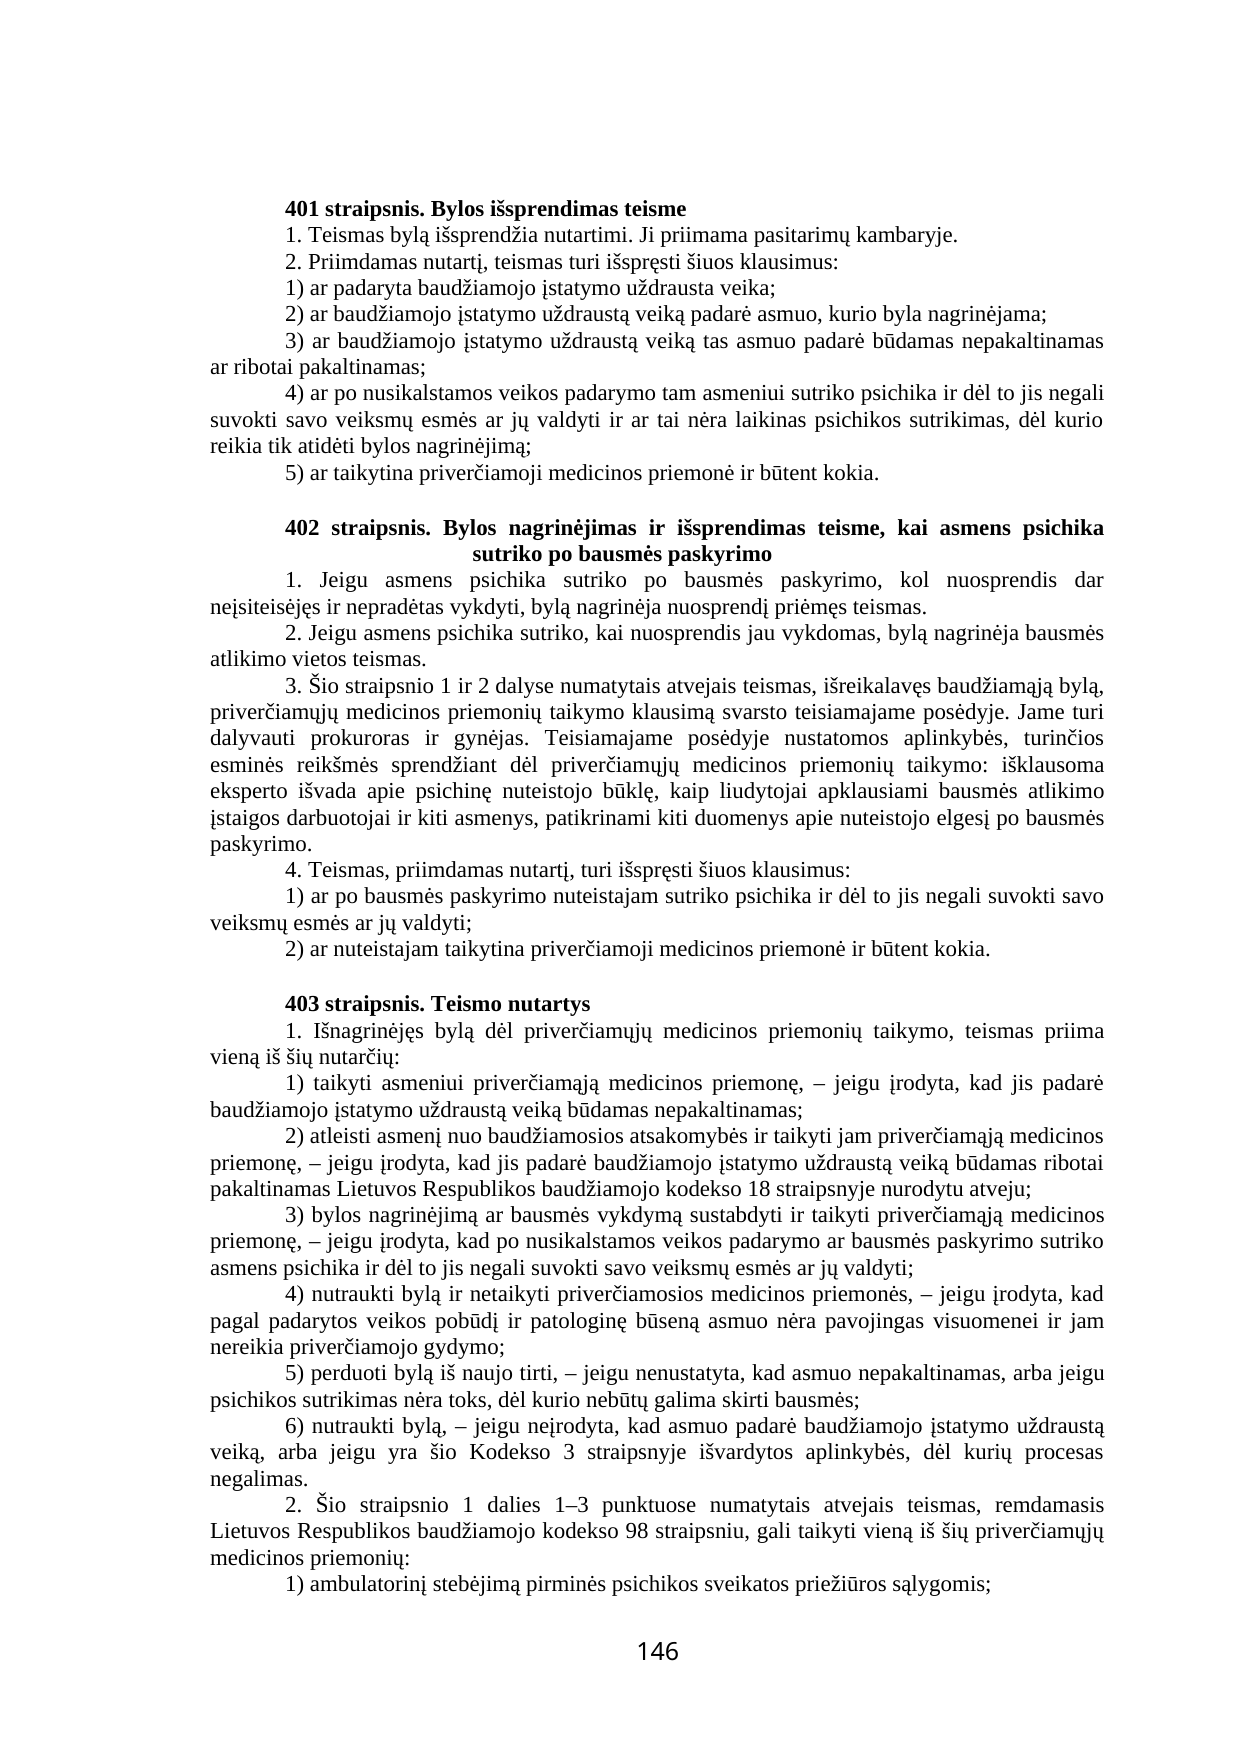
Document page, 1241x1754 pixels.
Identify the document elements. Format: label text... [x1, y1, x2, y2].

text 3) ar baudžiamojo įstatymo uždraustą veiką tas asmuo padarė būdamas nepakaltinamas ar ribotai pakaltinamas; [210, 327, 1106, 379]
text 1) ar po bausmės paskyrimo nuteistajam sutriko psichika ir dėl to jis negali suvokti savo veiksmų esmės ar jų valdyti; [210, 883, 1106, 935]
text 5) perduoti bylą iš naujo tirti, – jeigu nenustatyta, kad asmuo nepakaltinamas, arba jeigu psichikos sutrikimas nėra toks, dėl kurio nebūtų galima skirti bausmės; [210, 1359, 1106, 1412]
text 5) ar taikytina priverčiamoji medicinos priemonė ir būtent kokia. [210, 458, 1106, 485]
text 4) ar po nusikalstamos veikos padarymo tam asmeniui sutriko psichika ir dėl to jis negali suvokti savo veiksmų esmės ar jų valdyti ir ar tai nėra laikinas psichikos sutrikimas, dėl kurio reikia tik atidėti bylos nagrinėjimą; [210, 379, 1106, 458]
text 401 straipsnis. Bylos išsprendimas teisme [210, 195, 1106, 221]
text 2. Priimdamas nutartį, teismas turi išspręsti šiuos klausimus: [210, 248, 1106, 274]
text 2) ar nuteistajam taikytina priverčiamoji medicinos priemonė ir būtent kokia. [210, 935, 1106, 962]
text 3) bylos nagrinėjimą ar bausmės vykdymą sustabdyti ir taikyti priverčiamąją medicinos priemonę, – jeigu įrodyta, kad po nusikalstamos veikos padarymo ar bausmės paskyrimo sutriko asmens psichika ir dėl to jis negali suvokti savo veiksmų esmės ar jų valdyti; [210, 1201, 1106, 1280]
text 4. Teismas, priimdamas nutartį, turi išspręsti šiuos klausimus: [210, 856, 1106, 883]
text 1) taikyti asmeniui priverčiamąją medicinos priemonę, – jeigu įrodyta, kad jis padarė baudžiamojo įstatymo uždraustą veiką būdamas nepakaltinamas; [210, 1069, 1106, 1122]
text 1) ar padaryta baudžiamojo įstatymo uždrausta veika; [210, 274, 1106, 300]
text 2) ar baudžiamojo įstatymo uždraustą veiką padarė asmuo, kurio byla nagrinėjama; [210, 300, 1106, 327]
text 1. Išnagrinėjęs bylą dėl priverčiamųjų medicinos priemonių taikymo, teismas priima vieną iš šių nutarčių: [210, 1017, 1106, 1069]
text 6) nutraukti bylą, – jeigu neįrodyta, kad asmuo padarė baudžiamojo įstatymo uždraustą veiką, arba jeigu yra šio Kodekso 3 straipsnyje išvardytos aplinkybės, dėl kurių procesas negalimas. [210, 1412, 1106, 1491]
text 1) ambulatorinį stebėjimą pirminės psichikos sveikatos priežiūros sąlygomis; [210, 1570, 1106, 1597]
text 2) atleisti asmenį nuo baudžiamosios atsakomybės ir taikyti jam priverčiamąją medicinos priemonę, – jeigu įrodyta, kad jis padarė baudžiamojo įstatymo uždraustą veiką būdamas ribotai pakaltinamas Lietuvos Respublikos baudžiamojo kodekso 18 straipsnyje nurodytu atveju; [210, 1122, 1106, 1201]
text 1. Jeigu asmens psichika sutriko po bausmės paskyrimo, kol nuosprendis dar neįsiteisėjęs ir nepradėtas vykdyti, bylą nagrinėja nuosprendį priėmęs teismas. [210, 566, 1106, 619]
text 402 straipsnis. Bylos nagrinėjimas ir išsprendimas teisme, kai asmens psichika sutriko po bausmės paskyrimo [285, 514, 1106, 566]
text 403 straipsnis. Teismo nutartys [210, 990, 1106, 1017]
text 2. Šio straipsnio 1 dalies 1–3 punktuose numatytais atvejais teismas, remdamasis Lietuvos Respublikos baudžiamojo kodekso 98 straipsniu, gali taikyti vieną iš šių priverčiamųjų medicinos priemonių: [210, 1491, 1106, 1570]
text 1. Teismas bylą išsprendžia nutartimi. Ji priimama pasitarimų kambaryje. [210, 221, 1106, 248]
text 4) nutraukti bylą ir netaikyti priverčiamosios medicinos priemonės, – jeigu įrodyta, kad pagal padarytos veikos pobūdį ir patologinę būseną asmuo nėra pavojingas visuomenei ir jam nereikia priverčiamojo gydymo; [210, 1280, 1106, 1359]
text 2. Jeigu asmens psichika sutriko, kai nuosprendis jau vykdomas, bylą nagrinėja bausmės atlikimo vietos teismas. [210, 619, 1106, 672]
text 3. Šio straipsnio 1 ir 2 dalyse numatytais atvejais teismas, išreikalavęs baudžiamąją bylą, priverčiamųjų medicinos priemonių taikymo klausimą svarsto teisiamajame posėdyje. Jame turi dalyvauti prokuroras ir gynėjas. Teisiamajame posėdyje nustatomos aplinkybės, turinčios esminės reikšmės sprendžiant dėl priverčiamųjų medicinos priemonių taikymo: išklausoma eksperto išvada apie psichinę nuteistojo būklę, kaip liudytojai apklausiami bausmės atlikimo įstaigos darbuotojai ir kiti asmenys, patikrinami kiti duomenys apie nuteistojo elgesį po bausmės paskyrimo. [210, 672, 1106, 856]
